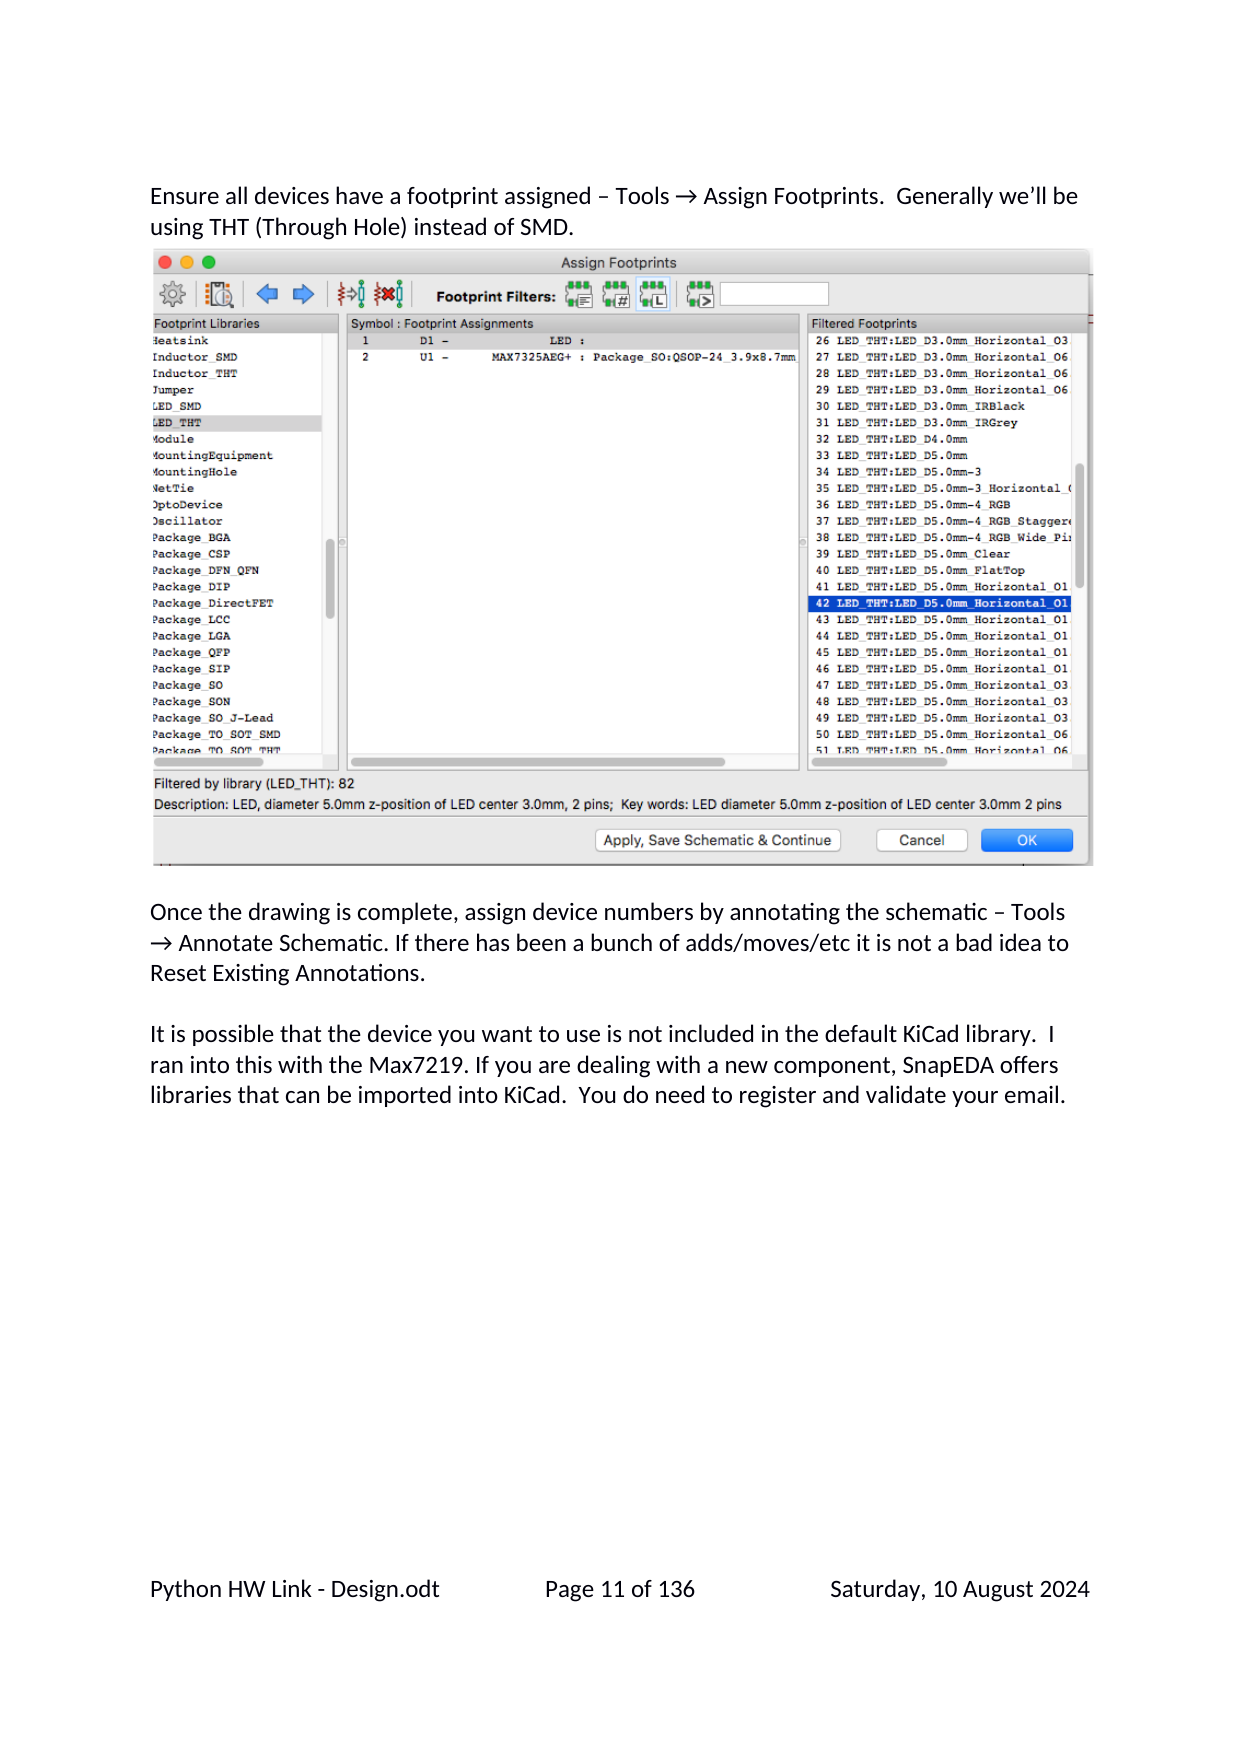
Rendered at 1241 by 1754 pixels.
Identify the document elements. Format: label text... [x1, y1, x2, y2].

text Ensure all devices have a footprint assigned – Tools → Assign Footprints. Generally we’ll be using THT (Through Hole) instead of SMD. [150, 181, 1090, 242]
picture [153, 248, 1094, 866]
text It is possible that the device you want to use is not included in the default KiCad library. I ran into this with the Max7219. If you are dealing with a new component, SnapEDA offers libraries that can be imported into KiCad. You do need to register and validate your email. [150, 1018, 1090, 1110]
text Once the drawing is complete, assign device numbers by annotating the schematic – Tools → Annotate Schematic. If there has been a bunch of adds/moves/etc it is not a bad idea to Reset Existing Annotations. [150, 896, 1090, 988]
